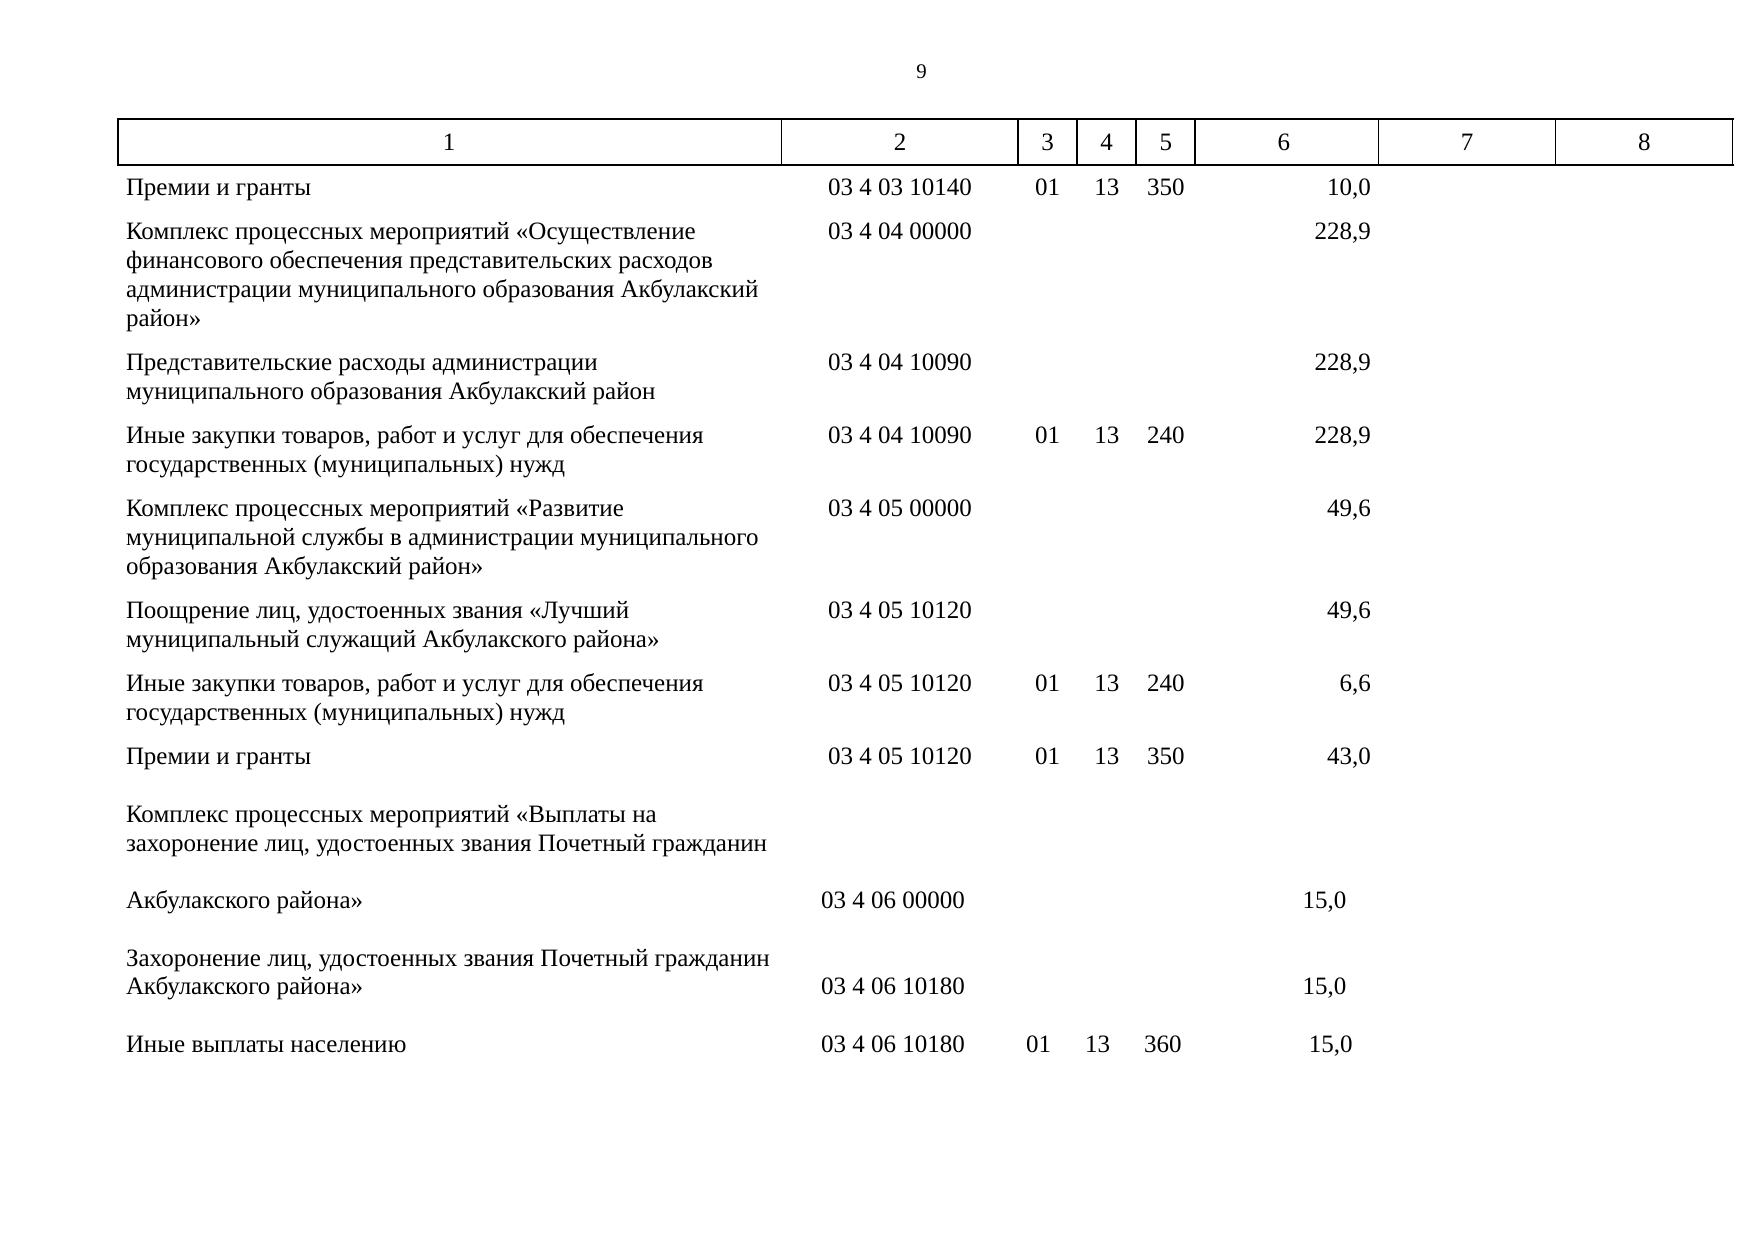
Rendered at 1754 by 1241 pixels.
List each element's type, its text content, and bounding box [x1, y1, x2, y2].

table_cell [1555, 166, 1733, 208]
table_cell Представительские расходы администрации муниципального образования Акбулакский район [118, 339, 782, 412]
table_header 8 [1563, 128, 1725, 156]
table_header [1196, 120, 1378, 164]
table_cell 350 360 [1136, 734, 1195, 1065]
table_cell [1555, 660, 1733, 733]
table_cell 6,6 [1195, 660, 1378, 733]
table_cell 43,0 15,0 15,0 15,0 [1195, 734, 1378, 1065]
table_cell [1136, 339, 1195, 412]
table_cell 240 [1136, 412, 1195, 485]
table_cell Иные закупки товаров, работ и услуг для обеспечения государственных (муниципальных) нужд [118, 412, 782, 485]
table_cell [1018, 209, 1077, 339]
table_cell 03 4 05 10120 03 4 06 00000 03 4 06 10180 03 4 06 10180 [782, 734, 1018, 1065]
table_cell [1136, 485, 1195, 587]
table_cell 03 4 05 10120 [782, 660, 1018, 733]
table_cell [1555, 412, 1733, 485]
table_cell 03 4 04 10090 [782, 412, 1018, 485]
table_header [1019, 120, 1076, 164]
table_header [782, 120, 1017, 164]
table_cell 228,9 [1195, 339, 1378, 412]
table_cell 01 [1018, 412, 1077, 485]
table_cell [1136, 209, 1195, 339]
table_header [1078, 120, 1135, 164]
table_cell [1077, 587, 1136, 660]
table_cell 03 4 04 10090 [782, 339, 1018, 412]
table_header 4 [1085, 128, 1128, 156]
table_header [1137, 120, 1194, 164]
table_cell 03 4 03 10140 [782, 166, 1018, 208]
table_cell 13 [1077, 660, 1136, 733]
table_cell Иные закупки товаров, работ и услуг для обеспечения государственных (муниципальных) нужд [118, 660, 782, 733]
table_cell [1077, 485, 1136, 587]
table_cell [1077, 339, 1136, 412]
table_cell [1555, 339, 1733, 412]
table_cell 03 4 05 00000 [782, 485, 1018, 587]
table_cell [1378, 166, 1555, 208]
table_cell [1378, 485, 1555, 587]
table_cell Комплекс процессных мероприятий «Осуществление финансового обеспечения представительских расходов администрации муниципального образования Акбулакский район» [118, 209, 782, 339]
table_cell 03 4 04 00000 [782, 209, 1018, 339]
table_cell [1555, 485, 1733, 587]
table_cell [1555, 209, 1733, 339]
table_cell [1018, 587, 1077, 660]
table_cell 01 [1018, 166, 1077, 208]
table_cell [1378, 734, 1555, 1065]
table_header 2 [790, 128, 1010, 156]
table_cell 350 [1136, 166, 1195, 208]
table_cell 13 13 [1077, 734, 1136, 1065]
table_cell 10,0 [1195, 166, 1378, 208]
table_header [1556, 120, 1732, 164]
table_cell [1378, 339, 1555, 412]
table_cell [1018, 339, 1077, 412]
table_cell [1378, 412, 1555, 485]
table_cell [1378, 587, 1555, 660]
table_header 7 [1386, 128, 1548, 156]
table_cell 03 4 05 10120 [782, 587, 1018, 660]
table_cell [1378, 209, 1555, 339]
table_header 6 [1203, 128, 1364, 156]
table_cell Премии и гранты Комплекс процессных мероприятий «Выплаты на захоронение лиц, удостоенных звания Почетный гражданин Акбулакского района» Захоронение лиц, удостоенных звания Почетный гражданин Акбулакского района» Иные выплаты населению [118, 734, 782, 1065]
table_cell 01 [1018, 660, 1077, 733]
table_cell Премии и гранты [118, 166, 782, 208]
table_cell [1136, 587, 1195, 660]
table_cell 01 01 [1018, 734, 1077, 1065]
table_cell [1555, 587, 1733, 660]
table_cell 49,6 [1195, 587, 1378, 660]
table_header [119, 120, 781, 164]
table_cell [1378, 660, 1555, 733]
table_cell [1555, 734, 1733, 1065]
table_header 5 [1144, 128, 1187, 156]
table_header 1 [126, 128, 772, 156]
table_cell 13 [1077, 412, 1136, 485]
table_cell 240 [1136, 660, 1195, 733]
table_cell 228,9 [1195, 209, 1378, 339]
table_cell 13 [1077, 166, 1136, 208]
table_cell [1018, 485, 1077, 587]
table_cell 49,6 [1195, 485, 1378, 587]
table_header [1379, 120, 1555, 164]
table_cell Поощрение лиц, удостоенных звания «Лучший муниципальный служащий Акбулакского района» [118, 587, 782, 660]
table_cell [1077, 209, 1136, 339]
table_cell Комплекс процессных мероприятий «Развитие муниципальной службы в администрации муниципального образования Акбулакский район» [118, 485, 782, 587]
table_cell 228,9 [1195, 412, 1378, 485]
table_header 3 [1026, 128, 1069, 156]
